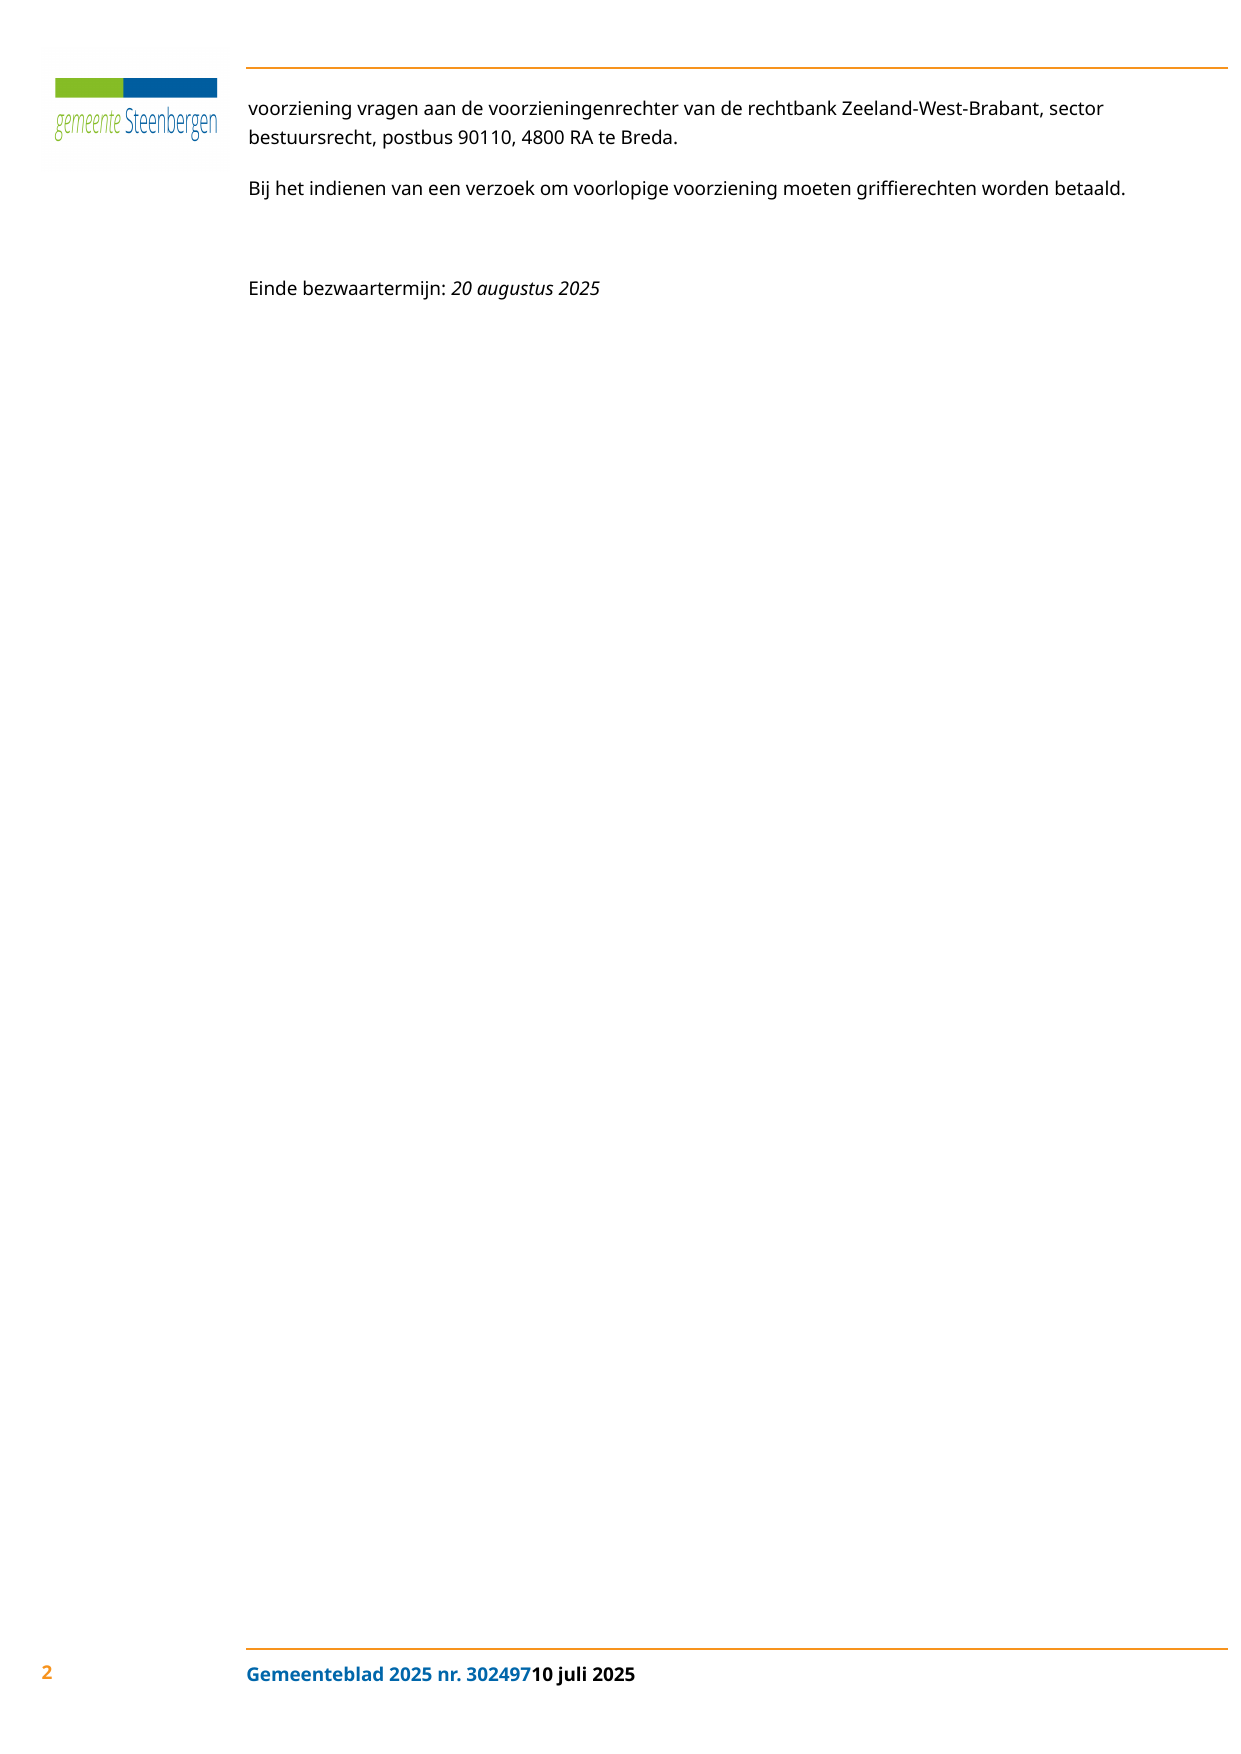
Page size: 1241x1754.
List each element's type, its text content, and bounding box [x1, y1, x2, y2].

text Einde bezwaartermijn: 20 augustus 2025 [248, 276, 1152, 301]
text voorziening vragen aan de voorzieningenrechter van de rechtbank Zeeland-West-Brabant, sector bestuursrecht, postbus 90110, 4800 RA te Breda. [248, 95, 1152, 150]
picture [41, 47, 231, 172]
text Bij het indienen van een verzoek om voorlopige voorziening moeten griffierechten worden betaald. [248, 175, 1152, 201]
